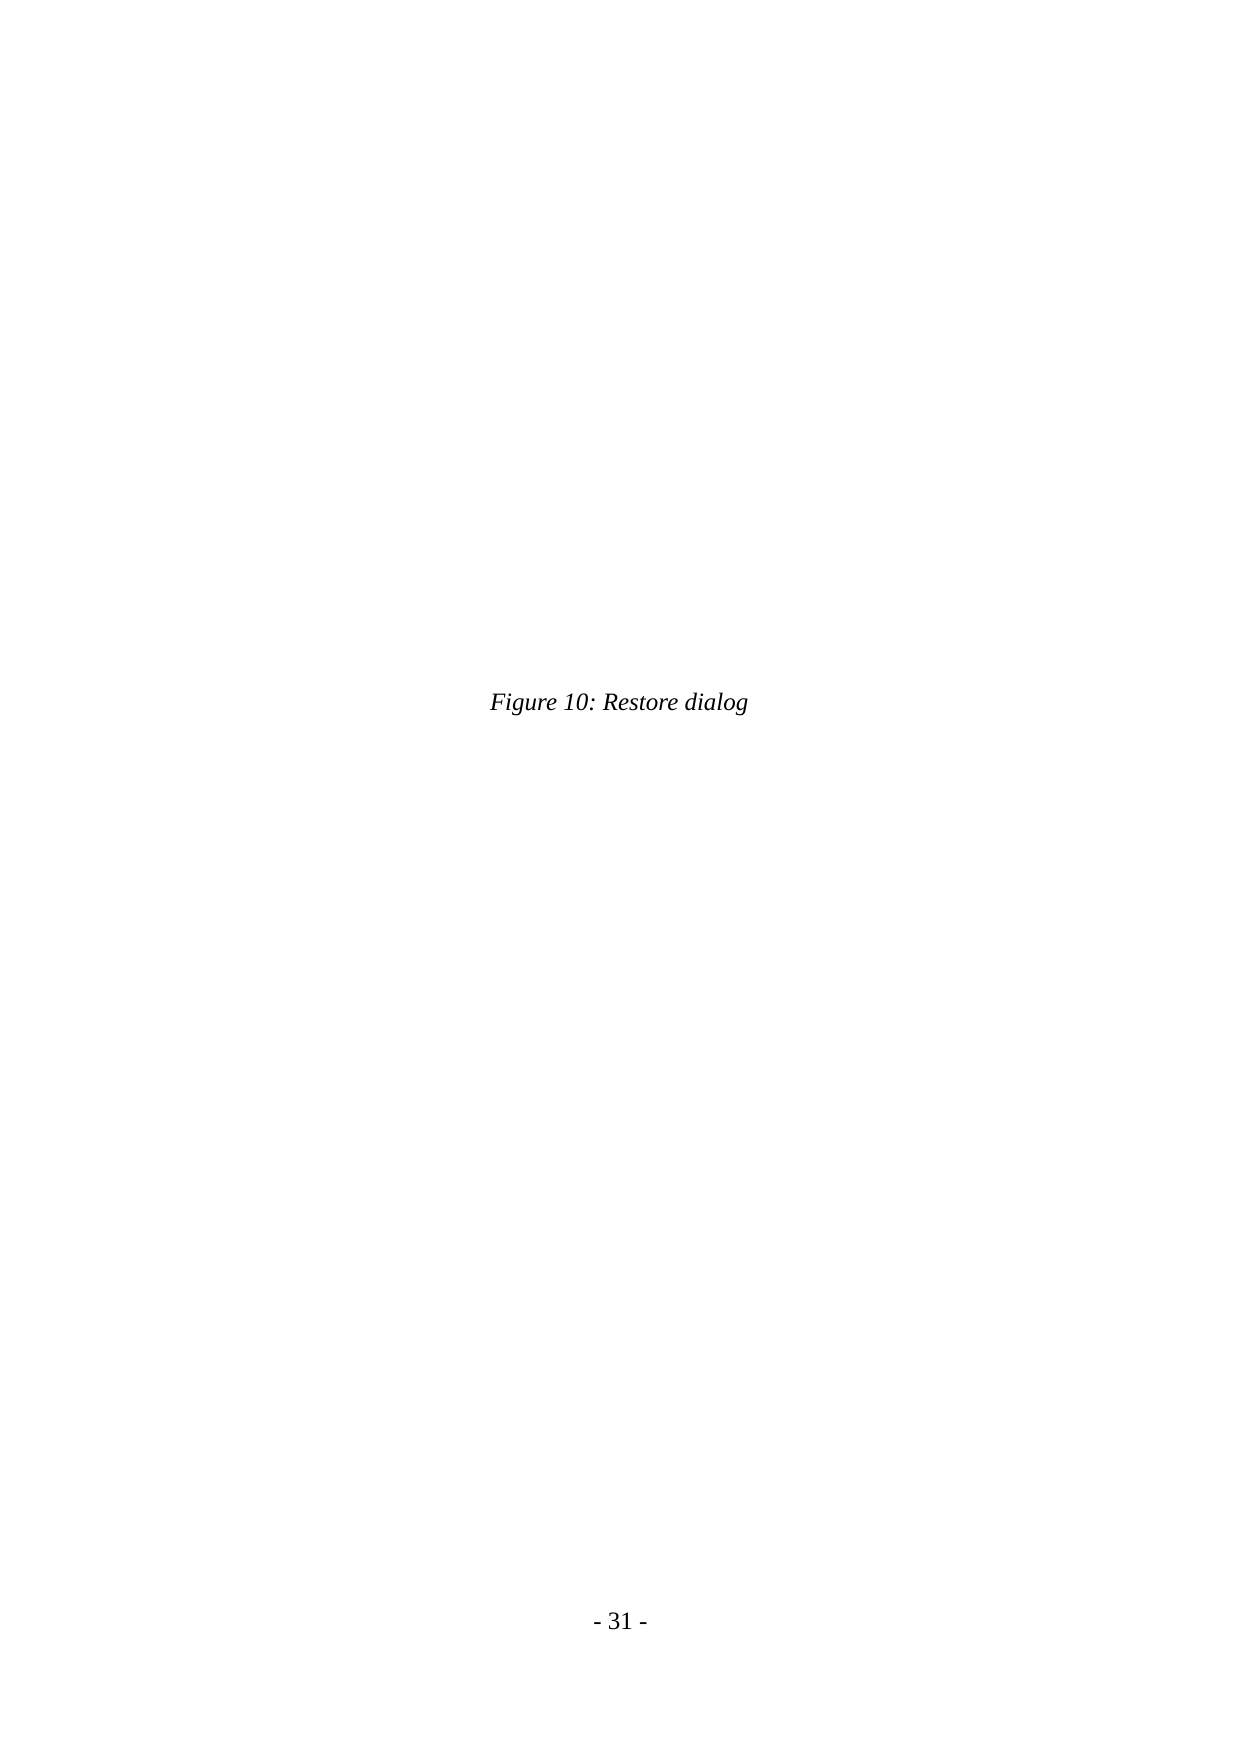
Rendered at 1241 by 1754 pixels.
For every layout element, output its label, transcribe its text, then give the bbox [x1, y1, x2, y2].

text Figure 10: Restore dialog [289, 131, 951, 715]
